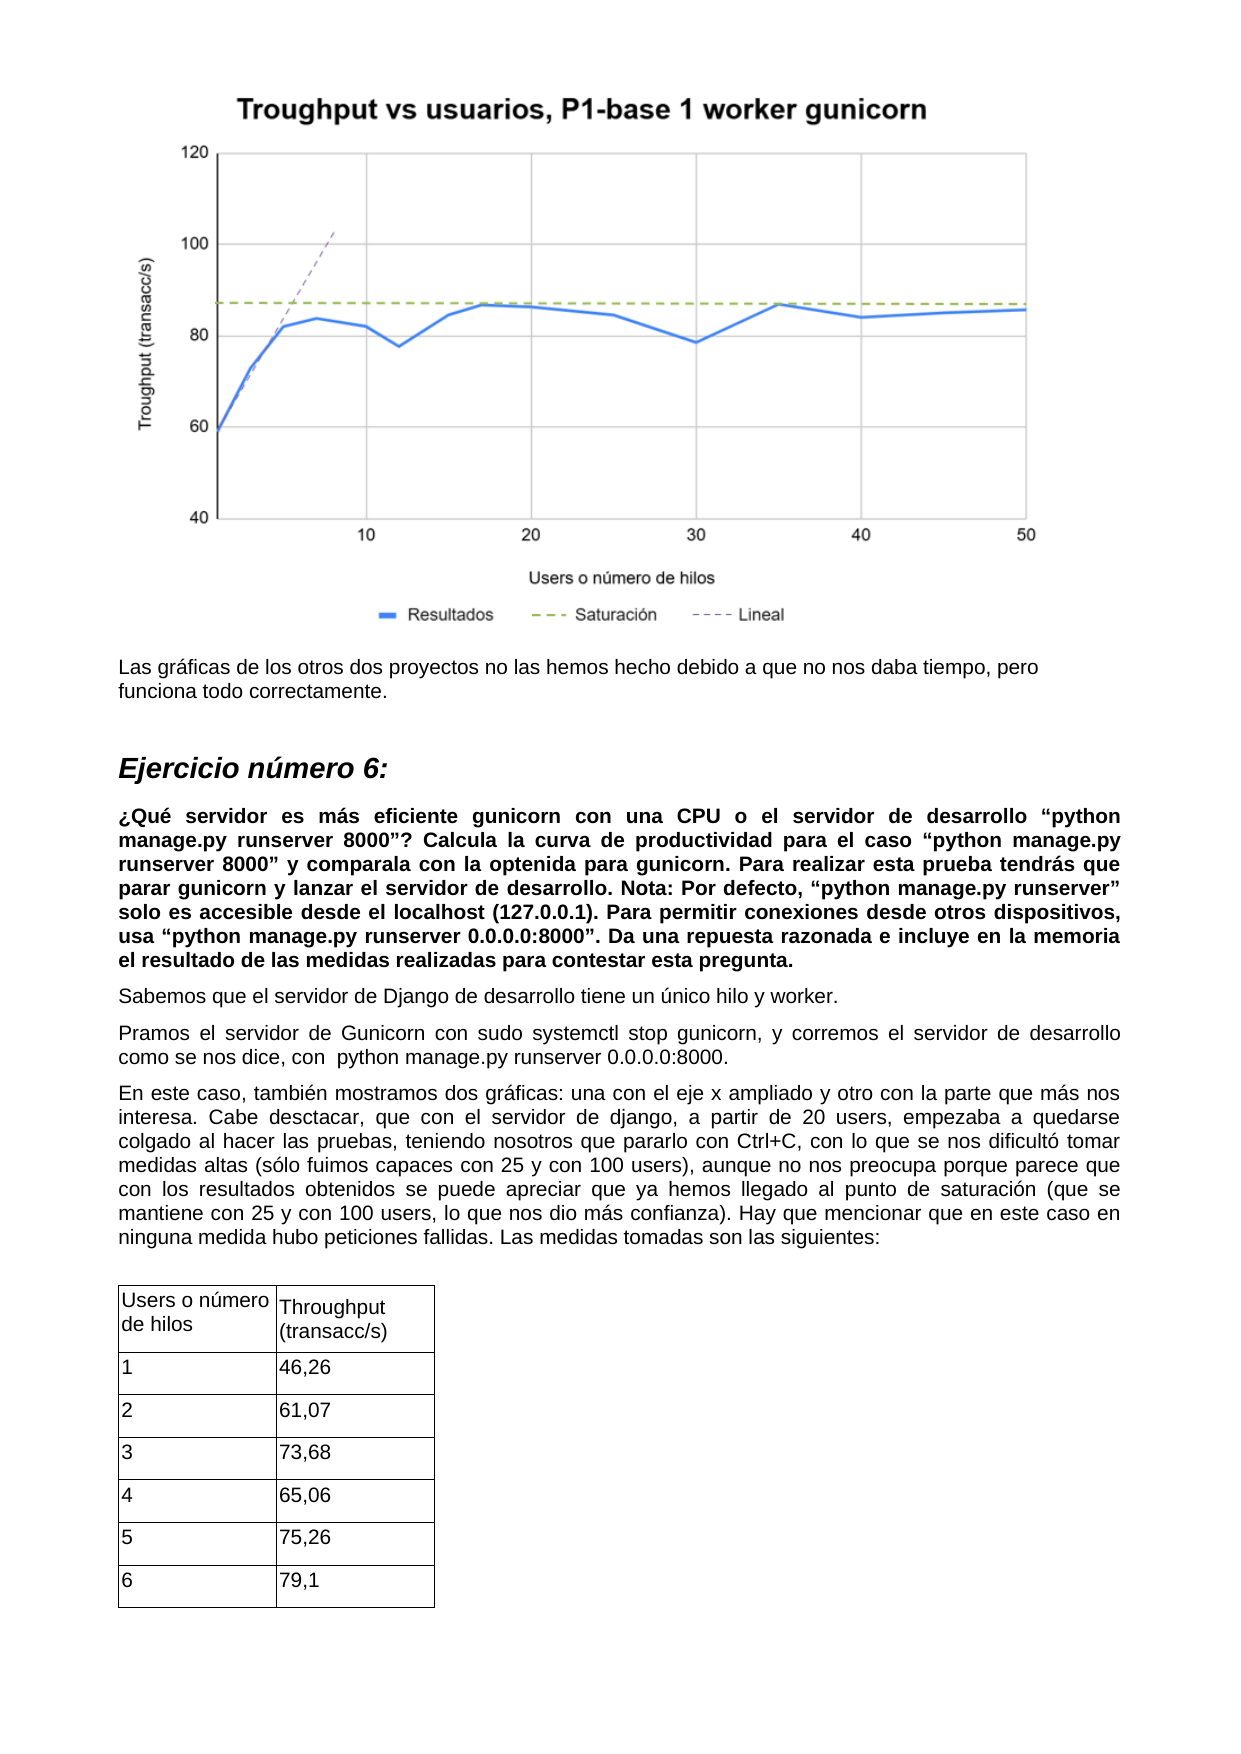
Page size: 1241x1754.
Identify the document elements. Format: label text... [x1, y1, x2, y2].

table_cell 6 [119, 1566, 276, 1607]
table_cell 61,07 [277, 1395, 434, 1437]
table_cell 75,26 [277, 1523, 434, 1565]
table_header Throughput (transacc/s) [277, 1286, 434, 1352]
table_cell 4 [119, 1480, 276, 1522]
text Las gráficas de los otros dos proyectos no las hemos hecho debido a que no nos daba tiempo, pero funciona todo correctamente. [118, 655, 1122, 703]
text Pramos el servidor de Gunicorn con sudo systemctl stop gunicorn, y corremos el servidor de desarrollo como se nos dice, con python manage.py runserver 0.0.0.0:8000. [118, 1021, 1122, 1068]
table_cell 5 [119, 1523, 276, 1565]
text En este caso, también mostramos dos gráficas: una con el eje x ampliado y otro con la parte que más nos interesa. Cabe desctacar, que con el servidor de django, a partir de 20 users, empezaba a quedarse colgado al hacer las pruebas, teniendo nosotros que pararlo con Ctrl+C, con lo que se nos dificultó tomar medidas altas (sólo fuimos capaces con 25 y con 100 users), aunque no nos preocupa porque parece que con los resultados obtenidos se puede apreciar que ya hemos llegado al punto de saturación (que se mantiene con 25 y con 100 users, lo que nos dio más confianza). Hay que mencionar que en este caso en ninguna medida hubo peticiones fallidas. Las medidas tomadas son las siguientes: [118, 1081, 1122, 1249]
table_cell 3 [119, 1438, 276, 1479]
table_cell 65,06 [277, 1480, 434, 1522]
table_cell 46,26 [277, 1353, 434, 1394]
table_cell 73,68 [277, 1438, 434, 1479]
picture [118, 88, 1059, 631]
table_cell 79,1 [277, 1566, 434, 1607]
subtitle Ejercicio número 6: [118, 752, 1122, 785]
table_header Users o número de hilos [119, 1286, 276, 1352]
table_cell 1 [119, 1353, 276, 1394]
table_cell 2 [119, 1395, 276, 1437]
text Sabemos que el servidor de Django de desarrollo tiene un único hilo y worker. [118, 984, 1122, 1008]
text ¿Qué servidor es más eficiente gunicorn con una CPU o el servidor de desarrollo “python manage.py runserver 8000”? Calcula la curva de productividad para el caso “python manage.py runserver 8000” y comparala con la optenida para gunicorn. Para realizar esta prueba tendrás que parar gunicorn y lanzar el servidor de desarrollo. Nota: Por defecto, “python manage.py runserver” solo es accesible desde el localhost (127.0.0.1). Para permitir conexiones desde otros dispositivos, usa “python manage.py runserver 0.0.0.0:8000”. Da una repuesta razonada e incluye en la memoria el resultado de las medidas realizadas para contestar esta pregunta. [118, 804, 1122, 972]
